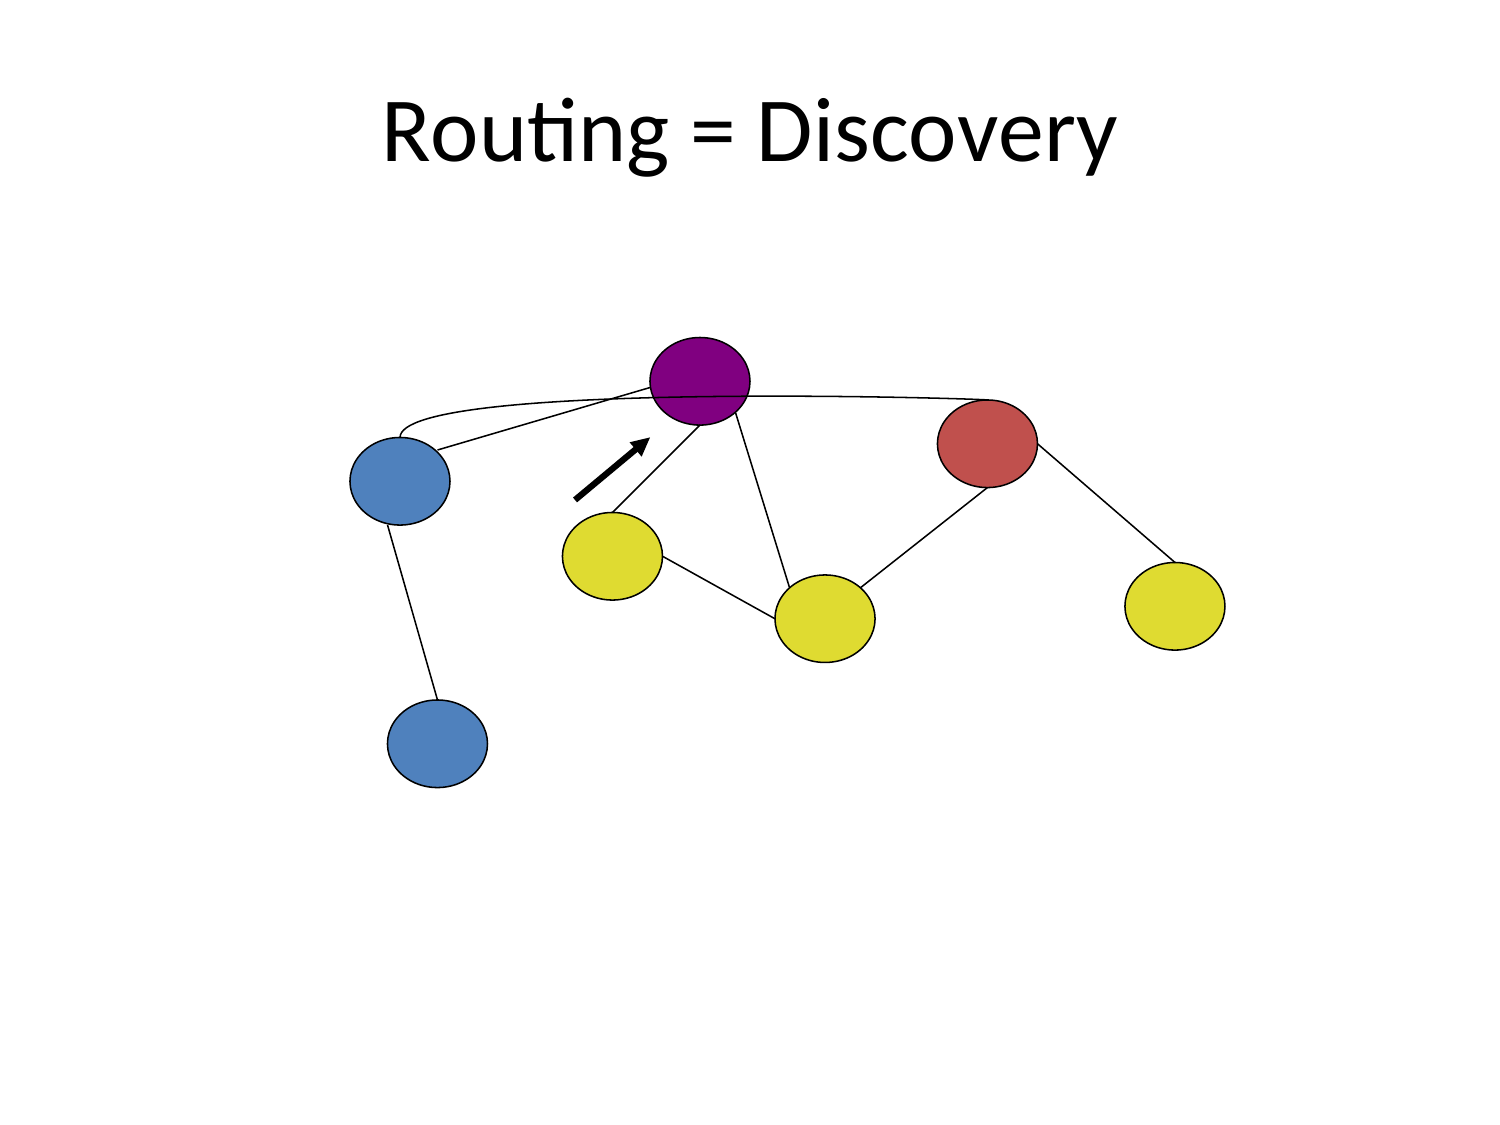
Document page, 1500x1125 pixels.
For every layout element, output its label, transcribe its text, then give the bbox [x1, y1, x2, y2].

text_box [562, 512, 663, 601]
text_box [1124, 562, 1225, 651]
title Routing = Discovery [75, 45, 1426, 233]
text_box [775, 574, 876, 663]
text_box [654, 398, 747, 426]
text_box [649, 337, 751, 397]
text_box [937, 399, 1038, 488]
text_box [349, 437, 451, 526]
text_box [387, 700, 488, 788]
